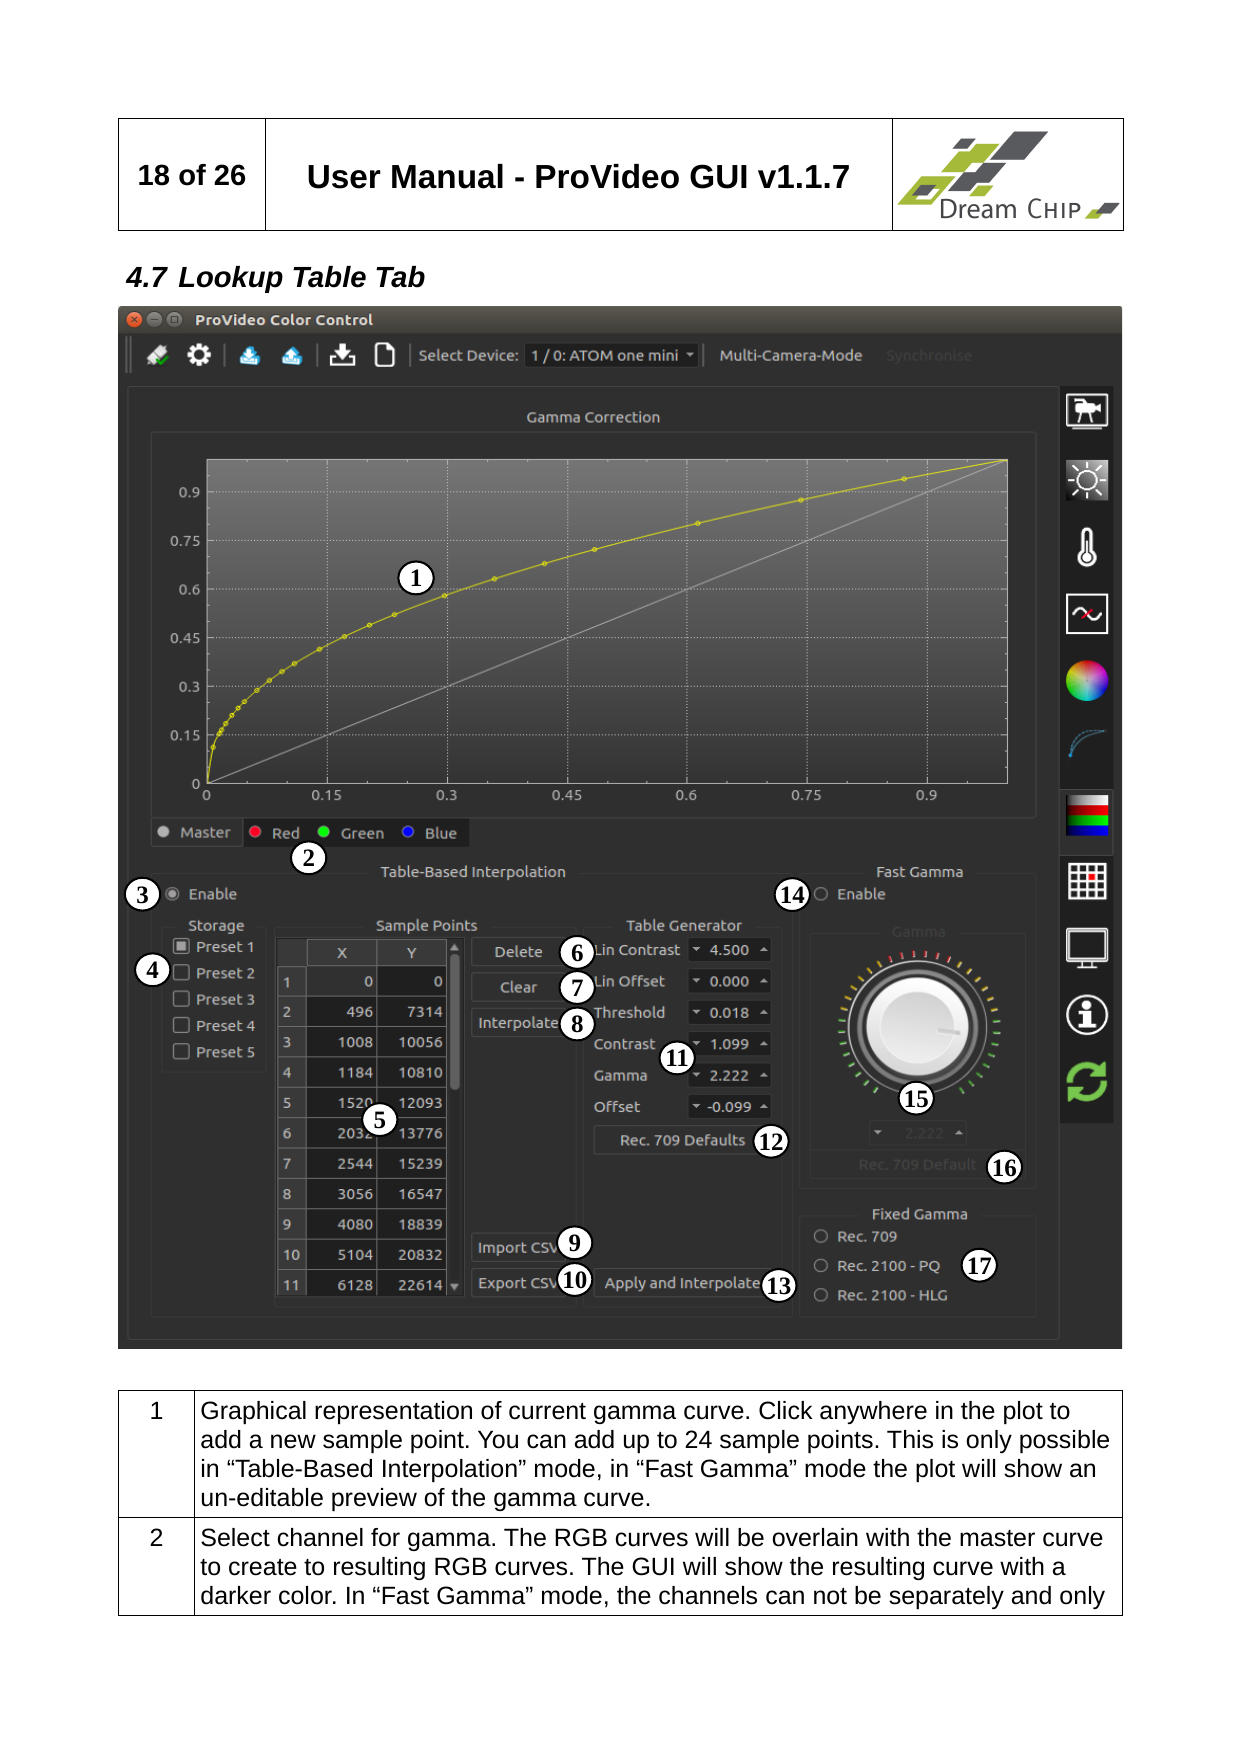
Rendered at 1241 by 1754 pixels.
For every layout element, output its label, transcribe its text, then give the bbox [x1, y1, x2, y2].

table_header 1 [119, 1391, 194, 1517]
picture [118, 306, 1123, 1349]
table_cell 2 [119, 1518, 194, 1615]
table_header Graphical representation of current gamma curve. Click anywhere in the plot to add a new sample point. You can add up to 24 sample points. This is only possible in “Table-Based Interpolation” mode, in “Fast Gamma” mode the plot will show an un-editable preview of the gamma curve. [195, 1391, 1122, 1517]
table_cell Select channel for gamma. The RGB curves will be overlain with the master curve to create to resulting RGB curves. The GUI will show the resulting curve with a darker color. In “Fast Gamma” mode, the channels can not be separately and only [195, 1518, 1122, 1615]
subtitle Lookup Table Tab [118, 260, 1122, 293]
picture [897, 130, 1120, 220]
